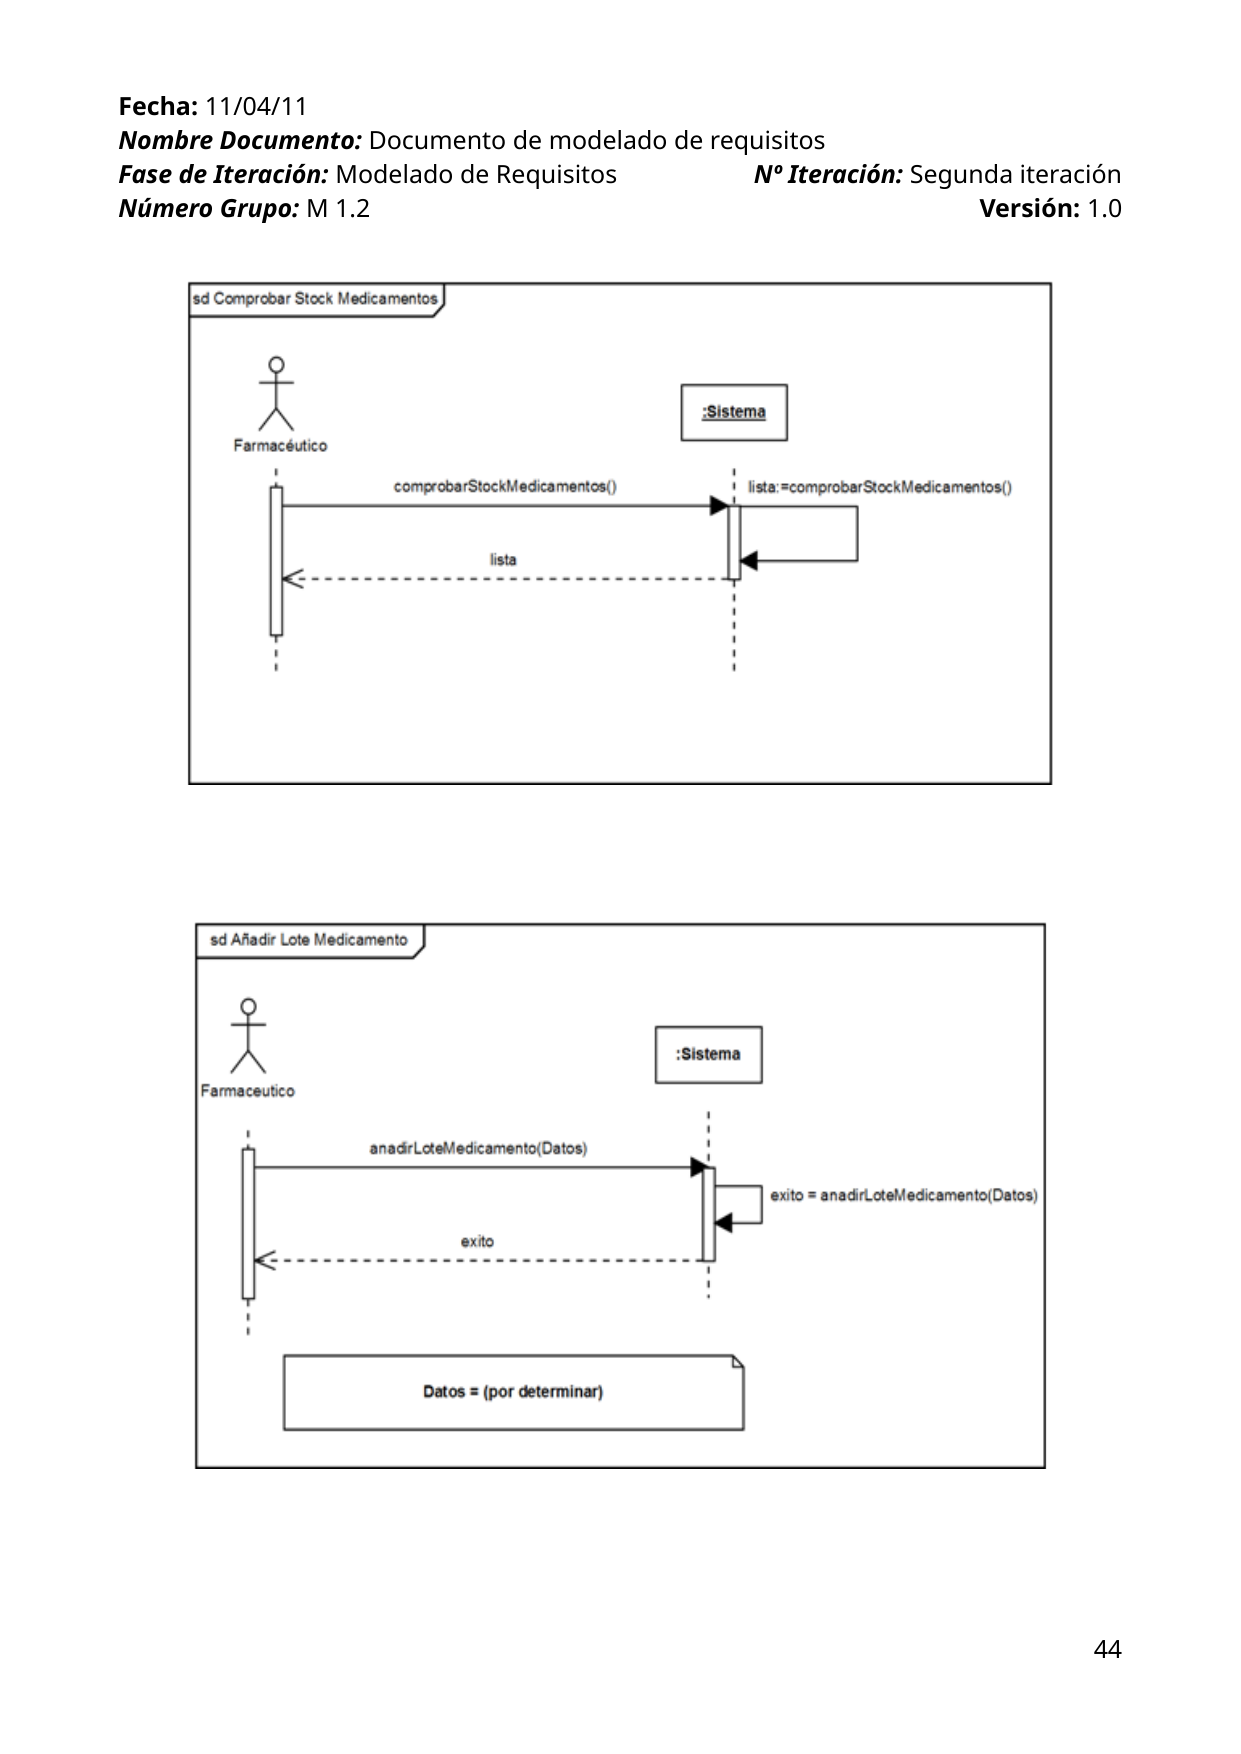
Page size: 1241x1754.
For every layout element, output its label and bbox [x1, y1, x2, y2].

picture [194, 922, 1047, 1469]
picture [187, 281, 1053, 785]
